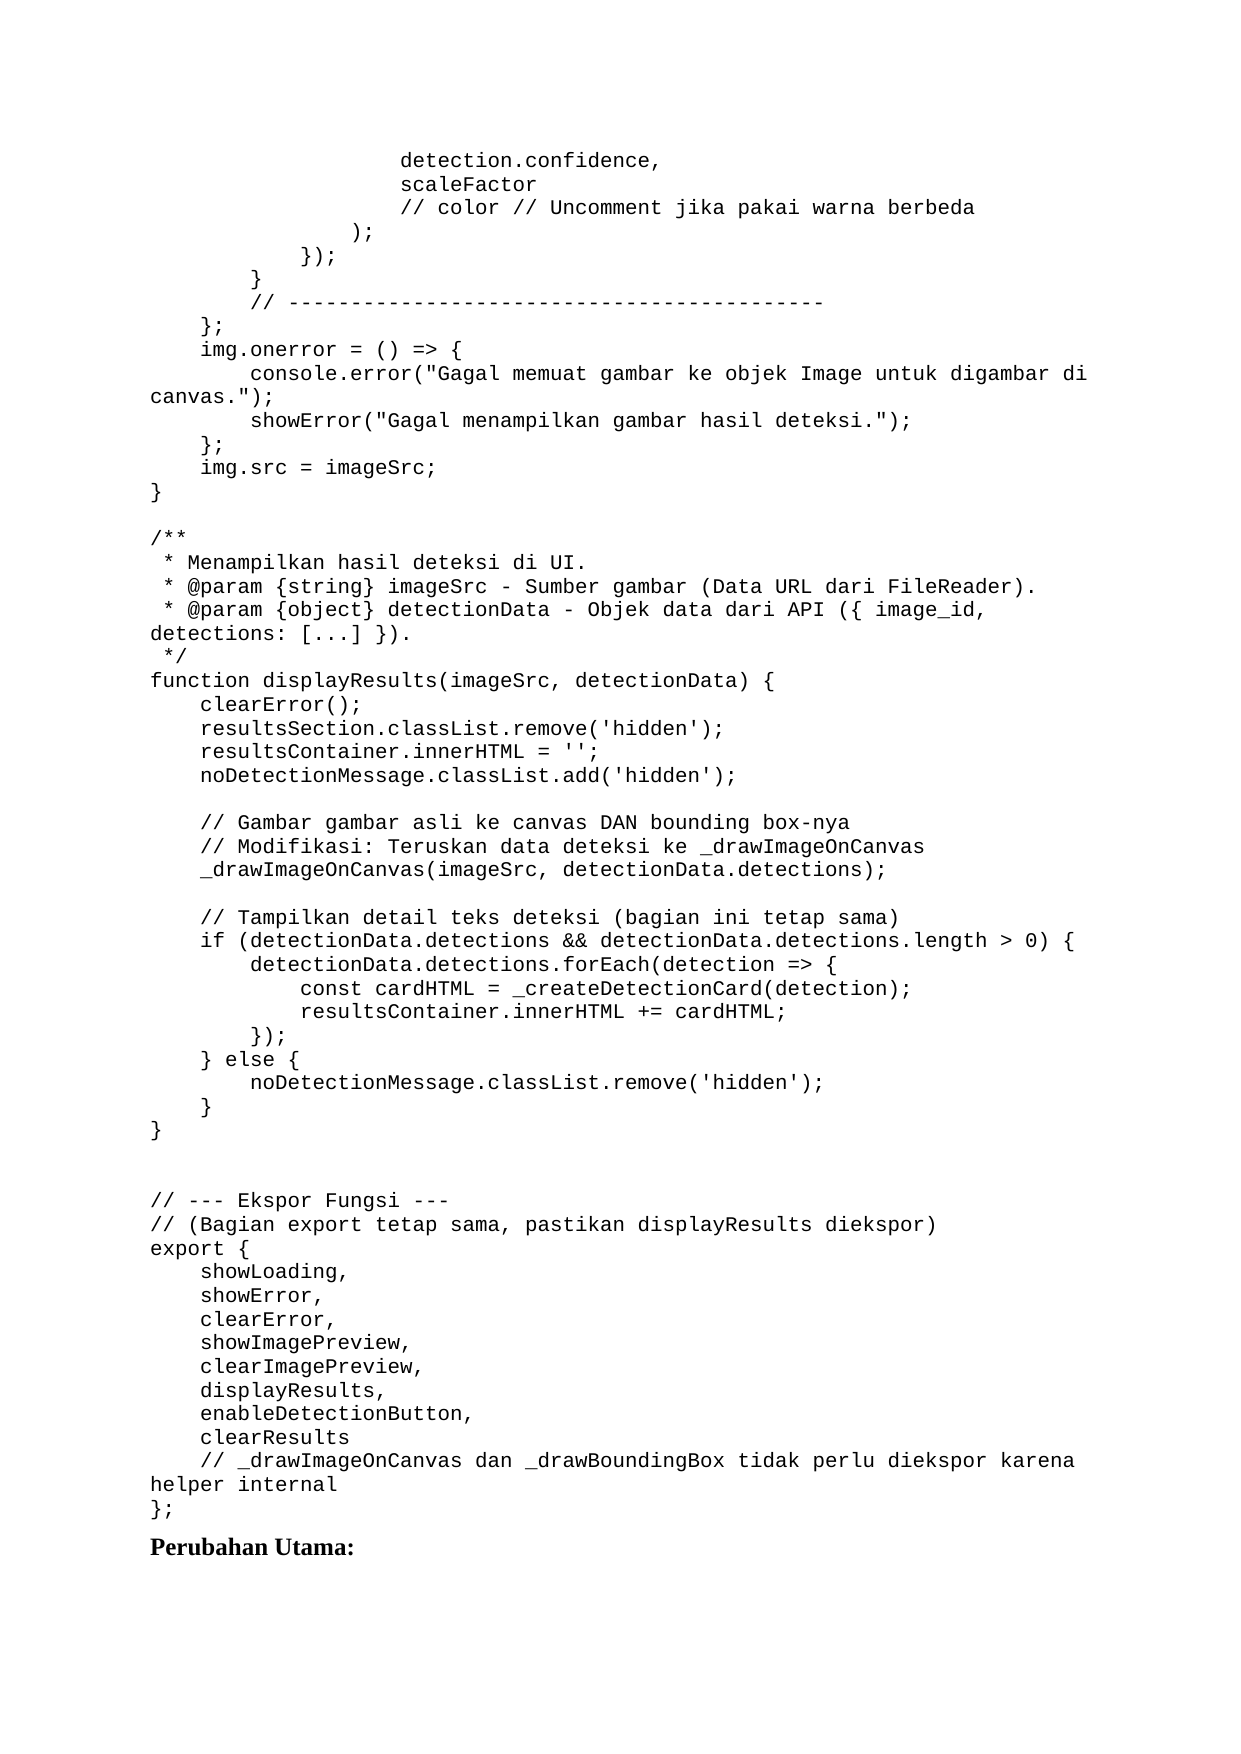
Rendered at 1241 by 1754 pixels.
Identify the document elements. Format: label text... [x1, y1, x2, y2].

text // color // Uncomment jika pakai warna berbeda [150, 197, 1090, 221]
text showLoading, [150, 1261, 1090, 1285]
text */ [150, 647, 1090, 670]
text clearError(); [150, 694, 1090, 717]
text displayResults, [150, 1379, 1090, 1403]
text showError("Gagal menampilkan gambar hasil deteksi."); [150, 410, 1090, 434]
text _drawImageOnCanvas(imageSrc, detectionData.detections); [150, 859, 1090, 883]
text ); [150, 221, 1090, 244]
text showImagePreview, [150, 1332, 1090, 1356]
text img.onerror = () => { [150, 339, 1090, 363]
text // _drawImageOnCanvas dan _drawBoundingBox tidak perlu diekspor karena helper internal [150, 1451, 1090, 1498]
text showError, [150, 1285, 1090, 1309]
text }; [150, 434, 1090, 457]
text clearError, [150, 1309, 1090, 1332]
text resultsContainer.innerHTML += cardHTML; [150, 1001, 1090, 1025]
text } else { [150, 1048, 1090, 1072]
text const cardHTML = _createDetectionCard(detection); [150, 978, 1090, 1001]
text } [150, 1119, 1090, 1143]
text export { [150, 1238, 1090, 1261]
text clearImagePreview, [150, 1356, 1090, 1379]
text * @param {object} detectionData - Objek data dari API ({ image_id, detections: [...] }). [150, 599, 1090, 647]
text }; [150, 316, 1090, 339]
text /** [150, 528, 1090, 552]
text enableDetectionButton, [150, 1403, 1090, 1427]
text // --- Ekspor Fungsi --- [150, 1190, 1090, 1214]
text // (Bagian export tetap sama, pastikan displayResults diekspor) [150, 1214, 1090, 1238]
text // ------------------------------------------- [150, 292, 1090, 316]
text noDetectionMessage.classList.add('hidden'); [150, 765, 1090, 788]
text if (detectionData.detections && detectionData.detections.length > 0) { [150, 930, 1090, 954]
text // Tampilkan detail teks deteksi (bagian ini tetap sama) [150, 907, 1090, 930]
text }); [150, 1025, 1090, 1048]
text noDetectionMessage.classList.remove('hidden'); [150, 1072, 1090, 1096]
text } [150, 1096, 1090, 1119]
text clearResults [150, 1427, 1090, 1451]
text detectionData.detections.forEach(detection => { [150, 954, 1090, 978]
text // Modifikasi: Teruskan data deteksi ke _drawImageOnCanvas [150, 836, 1090, 859]
text * @param {string} imageSrc - Sumber gambar (Data URL dari FileReader). [150, 576, 1090, 599]
text } [150, 481, 1090, 505]
text * Menampilkan hasil deteksi di UI. [150, 552, 1090, 576]
text }); [150, 244, 1090, 268]
text resultsSection.classList.remove('hidden'); [150, 717, 1090, 741]
text Perubahan Utama: [150, 1532, 1090, 1561]
text function displayResults(imageSrc, detectionData) { [150, 670, 1090, 694]
text img.src = imageSrc; [150, 457, 1090, 481]
text } [150, 268, 1090, 292]
text console.error("Gagal memuat gambar ke objek Image untuk digambar di canvas."); [150, 363, 1090, 410]
text resultsContainer.innerHTML = ''; [150, 741, 1090, 765]
text }; [150, 1498, 1090, 1521]
text scaleFactor [150, 174, 1090, 197]
text // Gambar gambar asli ke canvas DAN bounding box-nya [150, 812, 1090, 836]
text detection.confidence, [150, 150, 1090, 174]
